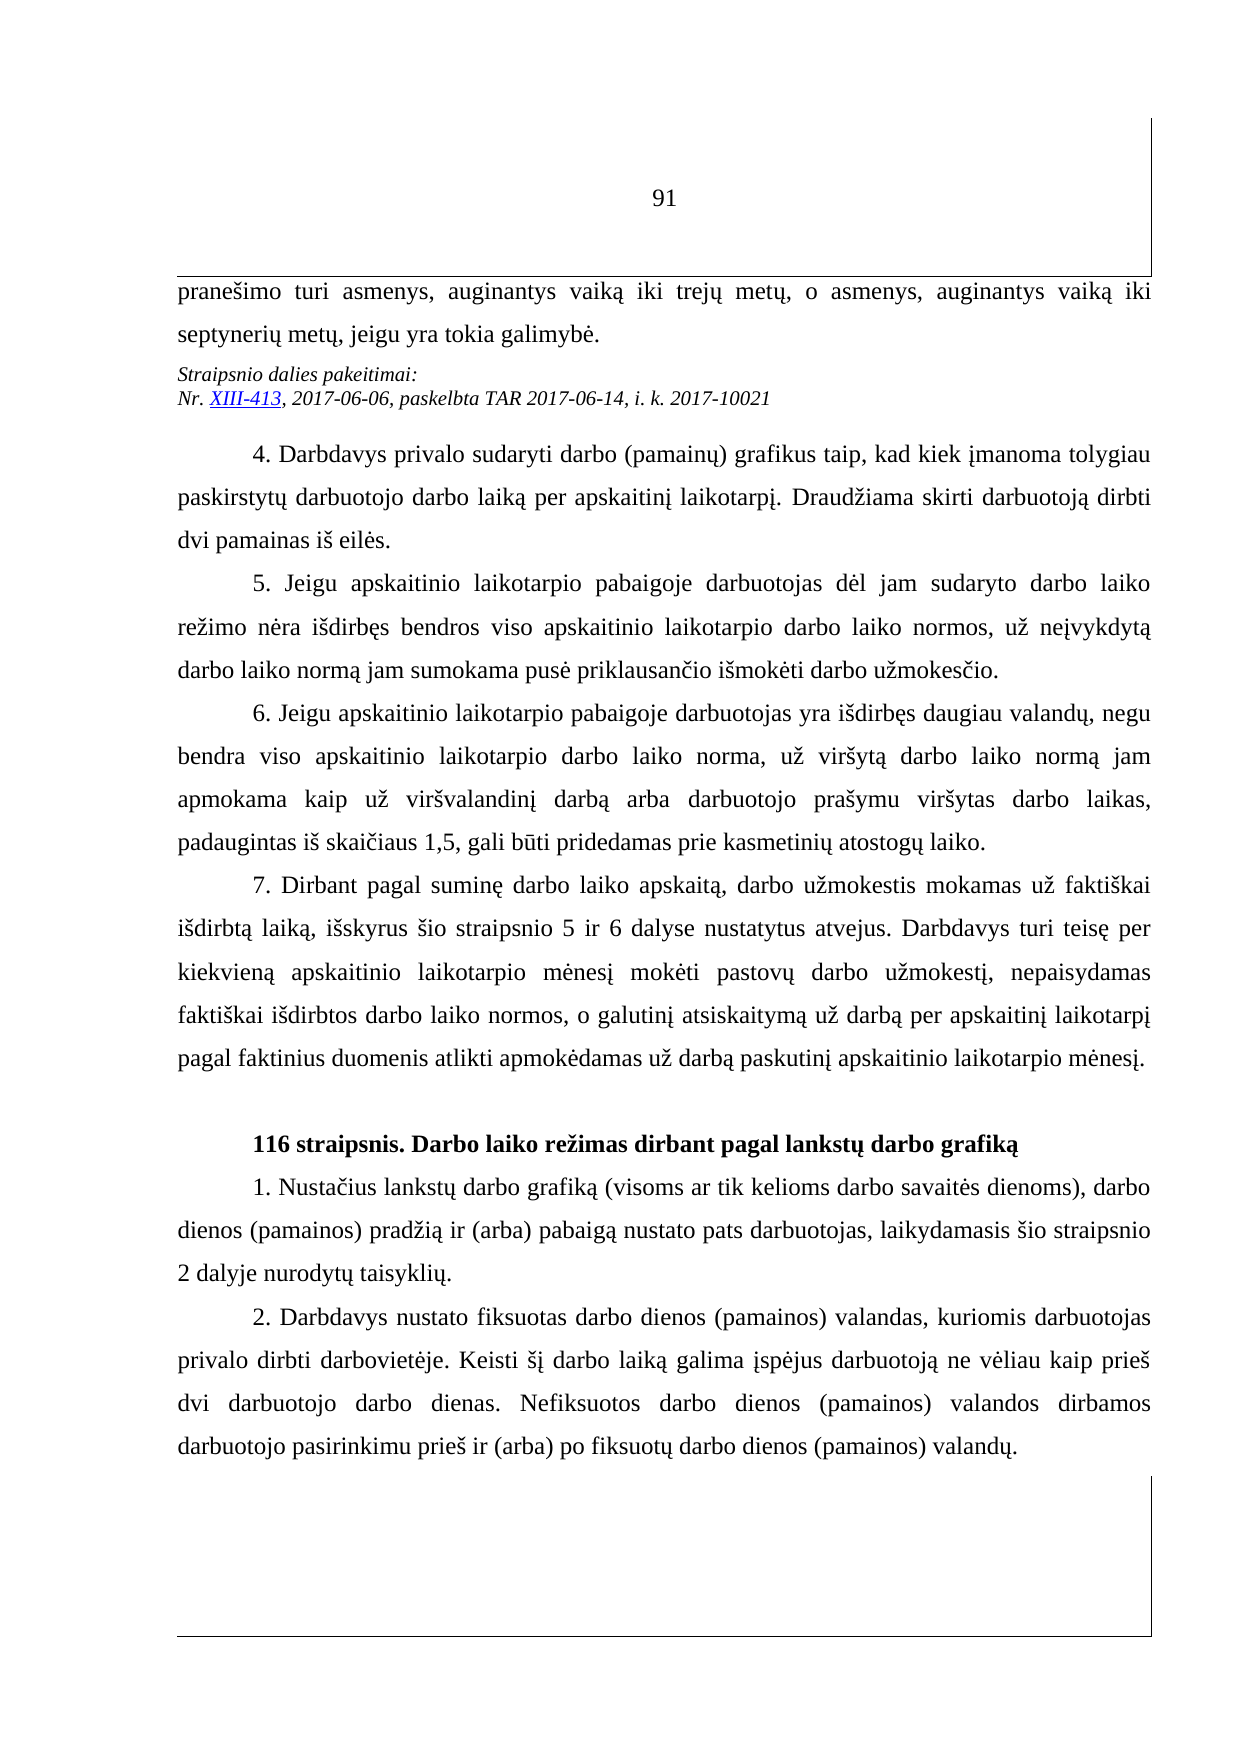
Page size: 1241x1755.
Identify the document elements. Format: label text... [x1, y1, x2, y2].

text Straipsnio dalies pakeitimai: [177, 362, 1152, 386]
text 5. Jeigu apskaitinio laikotarpio pabaigoje darbuotojas dėl jam sudaryto darbo laiko režimo nėra išdirbęs bendros viso apskaitinio laikotarpio darbo laiko normos, už neįvykdytą darbo laiko normą jam sumokama pusė priklausančio išmokėti darbo užmokesčio. [177, 568, 1152, 683]
text 7. Dirbant pagal suminę darbo laiko apskaitą, darbo užmokestis mokamas už faktiškai išdirbtą laiką, išskyrus šio straipsnio 5 ir 6 dalyse nustatytus atvejus. Darbdavys turi teisę per kiekvieną apskaitinio laikotarpio mėnesį mokėti pastovų darbo užmokestį, nepaisydamas faktiškai išdirbtos darbo laiko normos, o galutinį atsiskaitymą už darbą per apskaitinį laikotarpį pagal faktinius duomenis atlikti apmokėdamas už darbą paskutinį apskaitinio laikotarpio mėnesį. [177, 870, 1152, 1072]
text 2. Darbdavys nustato fiksuotas darbo dienos (pamainos) valandas, kuriomis darbuotojas privalo dirbti darbovietėje. Keisti šį darbo laiką galima įspėjus darbuotoją ne vėliau kaip prieš dvi darbuotojo darbo dienas. Nefiksuotos darbo dienos (pamainos) valandos dirbamos darbuotojo pasirinkimu prieš ir (arba) po fiksuotų darbo dienos (pamainos) valandų. [177, 1302, 1152, 1460]
text 4. Darbdavys privalo sudaryti darbo (pamainų) grafikus taip, kad kiek įmanoma tolygiau paskirstytų darbuotojo darbo laiką per apskaitinį laikotarpį. Draudžiama skirti darbuotoją dirbti dvi pamainas iš eilės. [177, 439, 1152, 554]
text 1. Nustačius lankstų darbo grafiką (visoms ar tik kelioms darbo savaitės dienoms), darbo dienos (pamainos) pradžią ir (arba) pabaigą nustato pats darbuotojas, laikydamasis šio straipsnio 2 dalyje nurodytų taisyklių. [177, 1172, 1152, 1287]
text Nr. XIII-413, 2017-06-06, paskelbta TAR 2017-06-14, i. k. 2017-10021 [177, 386, 1152, 410]
text 6. Jeigu apskaitinio laikotarpio pabaigoje darbuotojas yra išdirbęs daugiau valandų, negu bendra viso apskaitinio laikotarpio darbo laiko norma, už viršytą darbo laiko normą jam apmokama kaip už viršvalandinį darbą arba darbuotojo prašymu viršytas darbo laikas, padaugintas iš skaičiaus 1,5, gali būti pridedamas prie kasmetinių atostogų laiko. [177, 698, 1152, 856]
text pranešimo turi asmenys, auginantys vaiką iki trejų metų, o asmenys, auginantys vaiką iki septynerių metų, jeigu yra tokia galimybė. [177, 276, 1152, 348]
text 116 straipsnis. Darbo laiko režimas dirbant pagal lankstų darbo grafiką [177, 1129, 1152, 1158]
